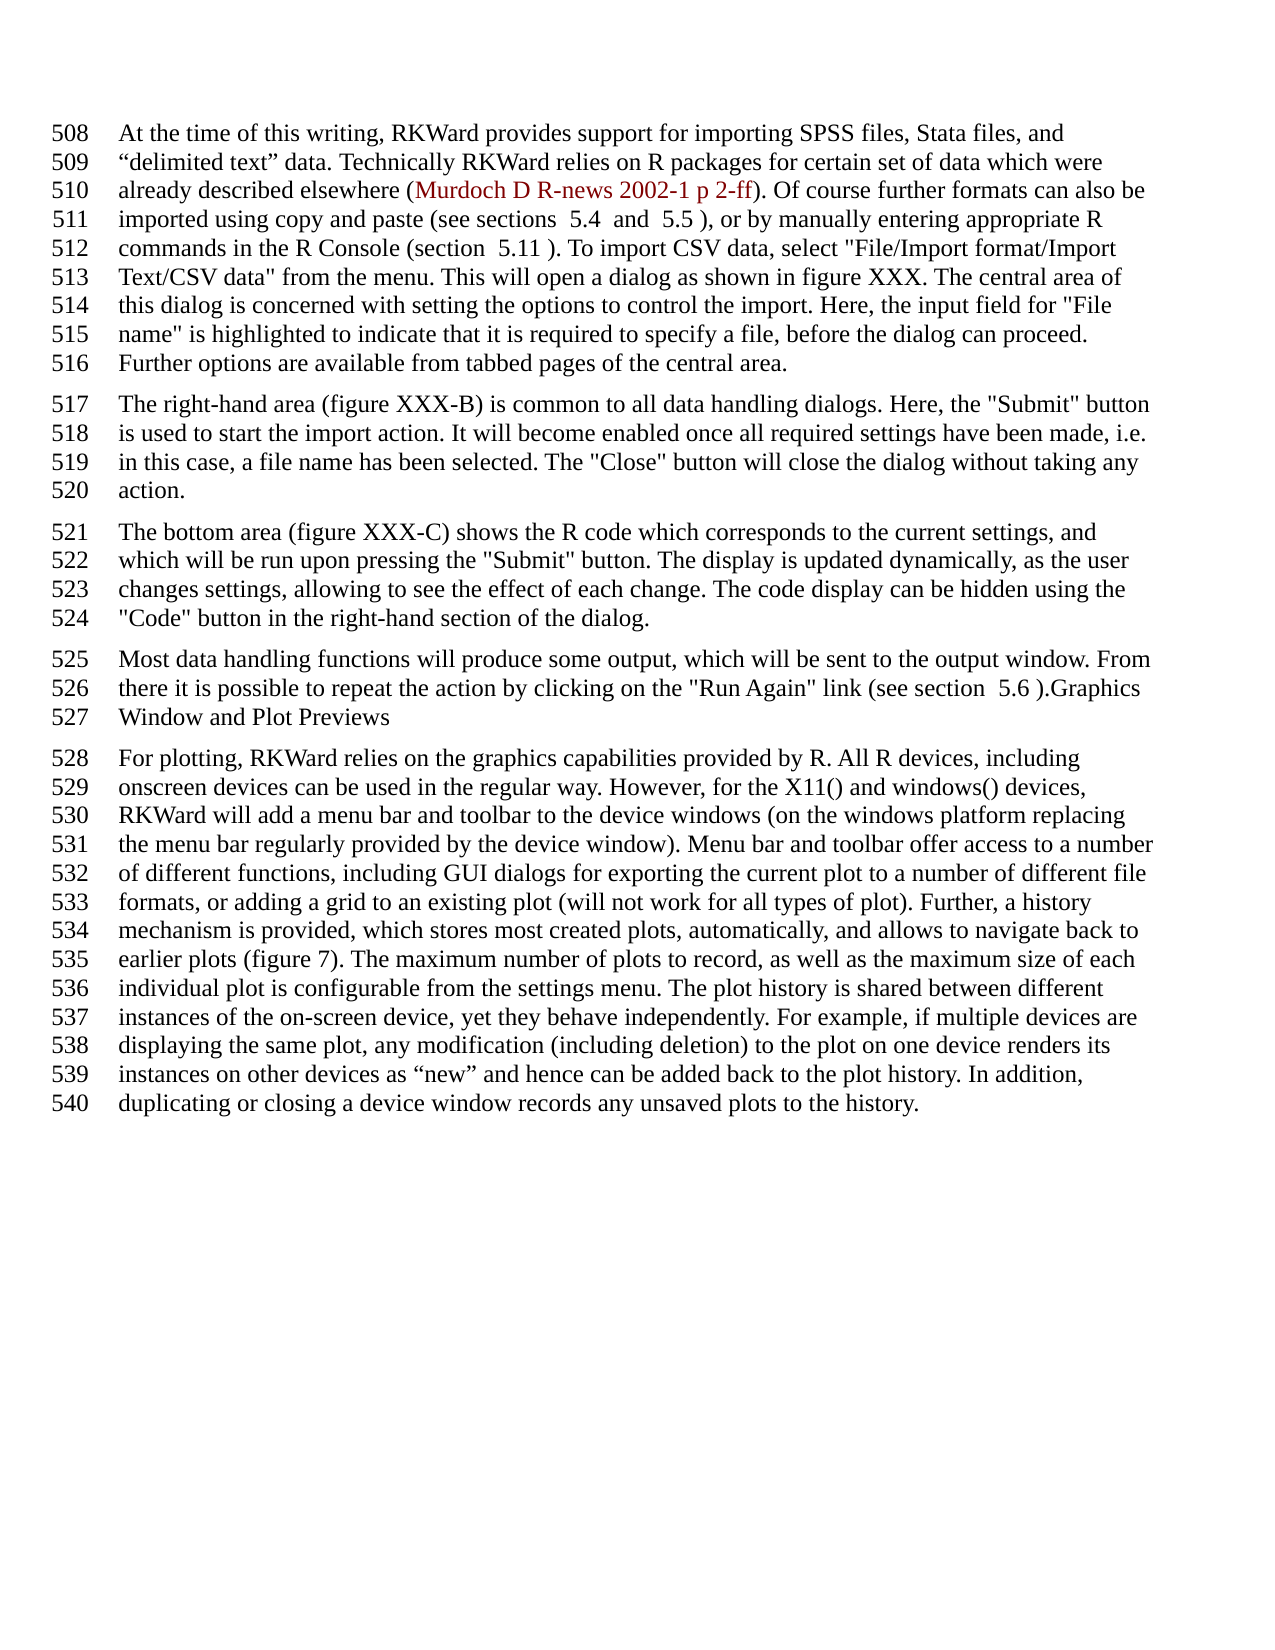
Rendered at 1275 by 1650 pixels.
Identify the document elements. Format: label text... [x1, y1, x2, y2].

text For plotting, RKWard relies on the graphics capabilities provided by R. All R devices, including onscreen devices can be used in the regular way. However, for the X11() and windows() devices, RKWard will add a menu bar and toolbar to the device windows (on the windows platform replacing the menu bar regularly provided by the device window). Menu bar and toolbar offer access to a number of different functions, including GUI dialogs for exporting the current plot to a number of different file formats, or adding a grid to an existing plot (will not work for all types of plot). Further, a history mechanism is provided, which stores most created plots, automatically, and allows to navigate back to earlier plots (figure 7). The maximum number of plots to record, as well as the maximum size of each individual plot is configurable from the settings menu. The plot history is shared between different instances of the on-screen device, yet they behave independently. For example, if multiple devices are displaying the same plot, any modification (including deletion) to the plot on one device renders its instances on other devices as “new” and hence can be added back to the plot history. In addition, duplicating or closing a device window records any unsaved plots to the history. [118, 743, 1157, 1117]
text At the time of this writing, RKWard provides support for importing SPSS files, Stata files, and “delimited text” data. Technically RKWard relies on R packages for certain set of data which were already described elsewhere (Murdoch D R-news 2002-1 p 2-ff). Of course further formats can also be imported using copy and paste (see sections 5.4 and 5.5 ), or by manually entering appropriate R commands in the R Console (section 5.11 ). To import CSV data, select "File/Import format/Import Text/CSV data" from the menu. This will open a dialog as shown in figure XXX. The central area of this dialog is concerned with setting the options to control the import. Here, the input field for "File name" is highlighted to indicate that it is required to specify a file, before the dialog can proceed. Further options are available from tabbed pages of the central area. [118, 118, 1157, 377]
text The right-hand area (figure XXX-B) is common to all data handling dialogs. Here, the "Submit" button is used to start the import action. It will become enabled once all required settings have been made, i.e. in this case, a file name has been selected. The "Close" button will close the dialog without taking any action. [118, 389, 1157, 504]
text Most data handling functions will produce some output, which will be sent to the output window. From there it is possible to repeat the action by clicking on the "Run Again" link (see section 5.6 ).Graphics Window and Plot Previews [118, 644, 1157, 731]
text The bottom area (figure XXX-C) shows the R code which corresponds to the current settings, and which will be run upon pressing the "Submit" button. The display is updated dynamically, as the user changes settings, allowing to see the effect of each change. The code display can be hidden using the "Code" button in the right-hand section of the dialog. [118, 517, 1157, 632]
